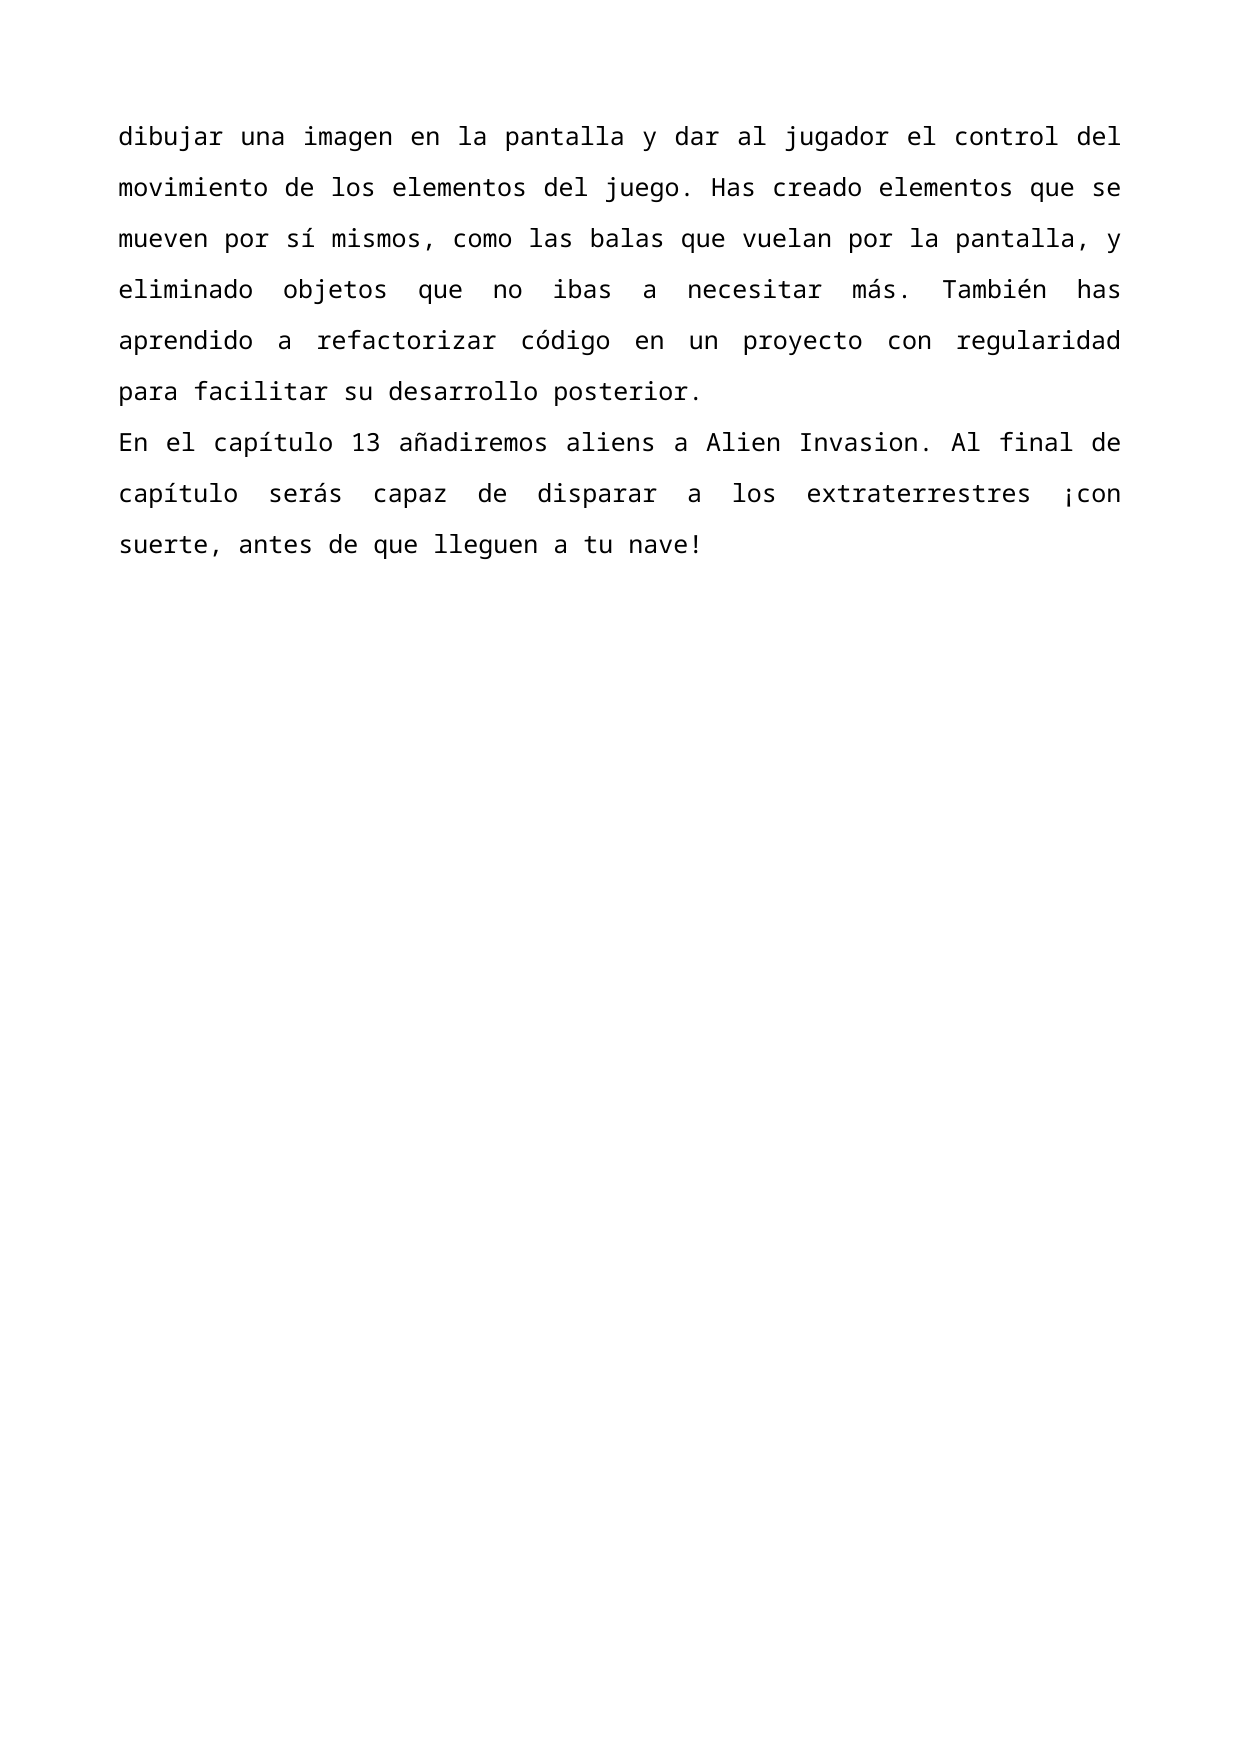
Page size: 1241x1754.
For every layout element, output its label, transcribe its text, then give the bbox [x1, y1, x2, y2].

text En el capítulo 13 añadiremos aliens a Alien Invasion. Al final de capítulo serás capaz de disparar a los extraterrestres ¡con suerte, antes de que lleguen a tu nave! [118, 424, 1122, 561]
text dibujar una imagen en la pantalla y dar al jugador el control del movimiento de los elementos del juego. Has creado elementos que se mueven por sí mismos, como las balas que vuelan por la pantalla, y eliminado objetos que no ibas a necesitar más. También has aprendido a refactorizar código en un proyecto con regularidad para facilitar su desarrollo posterior. [118, 118, 1122, 407]
